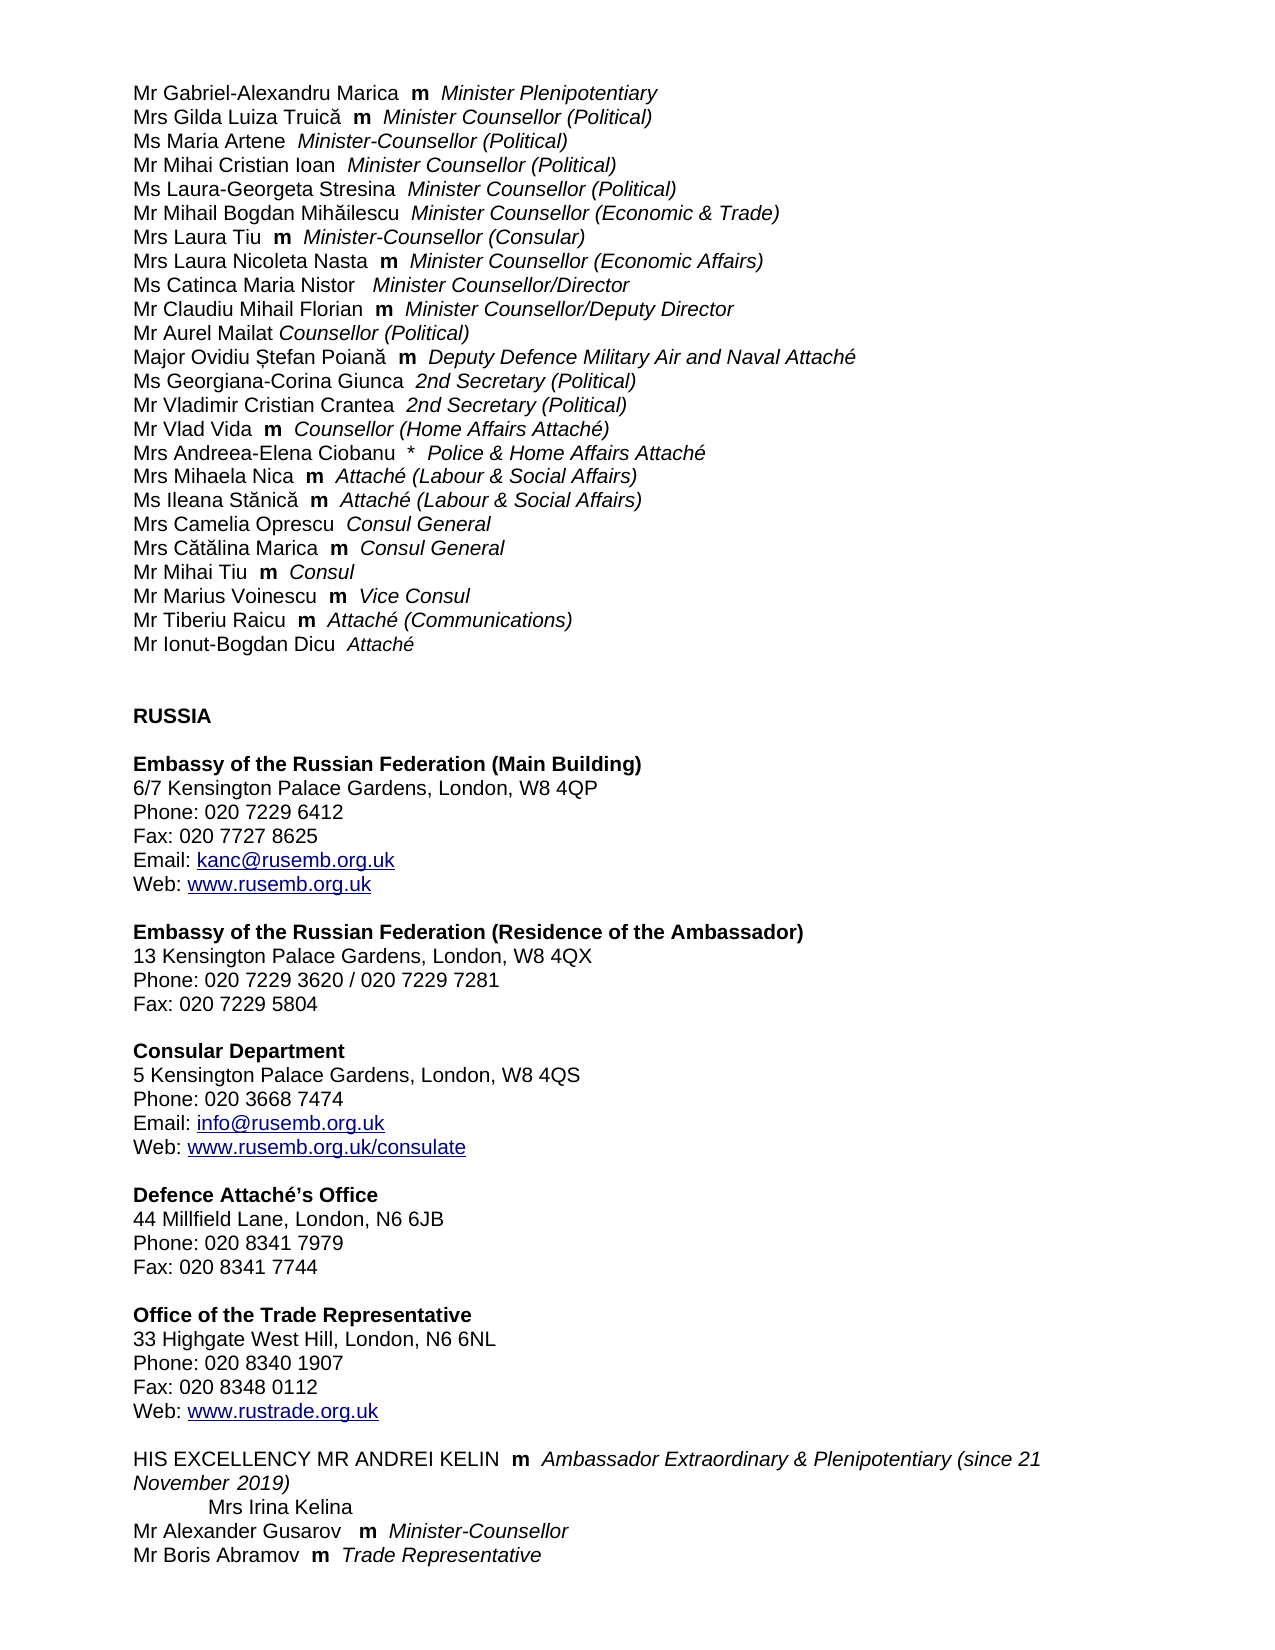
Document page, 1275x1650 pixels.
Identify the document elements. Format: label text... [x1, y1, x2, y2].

text Ms Laura-Georgeta Stresina Minister Counsellor (Political) [133, 177, 1181, 201]
text Phone: 020 7229 3620 / 020 7229 7281 [133, 967, 1181, 991]
text Mrs Irina Kelina [133, 1494, 1181, 1518]
text Defence Attaché’s Office [133, 1183, 1181, 1207]
text Mrs Gilda Luiza Truică m Minister Counsellor (Political) [133, 105, 1181, 129]
text Ms Catinca Maria Nistor Minister Counsellor/Director [133, 273, 1181, 297]
text Phone: 020 7229 6412 [133, 800, 1181, 824]
text Mrs Andreea-Elena Ciobanu * Police & Home Affairs Attaché [133, 440, 1181, 464]
text Mr Alexander Gusarov m Minister-Counsellor [133, 1518, 1181, 1542]
text Ms Ileana Stănică m Attaché (Labour & Social Affairs) [133, 488, 1181, 512]
text Mrs Laura Nicoleta Nasta m Minister Counsellor (Economic Affairs) [133, 249, 1181, 273]
text Embassy of the Russian Federation (Main Building) [133, 752, 1181, 776]
text Mrs Camelia Oprescu Consul General [133, 512, 1181, 536]
text Web: www.rustrade.org.uk [133, 1399, 1181, 1423]
text Mrs Mihaela Nica m Attaché (Labour & Social Affairs) [133, 464, 1181, 488]
text Mr Mihai Cristian Ioan Minister Counsellor (Political) [133, 153, 1181, 177]
text Mr Claudiu Mihail Florian m Minister Counsellor/Deputy Director [133, 297, 1181, 321]
text Office of the Trade Representative [133, 1303, 1181, 1327]
text Mrs Cătălina Marica m Consul General [133, 536, 1181, 560]
text Web: www.rusemb.org.uk [133, 872, 1181, 896]
text Mr Mihai Tiu m Consul [133, 560, 1181, 584]
text 13 Kensington Palace Gardens, London, W8 4QX [133, 943, 1181, 967]
text Fax: 020 8341 7744 [133, 1255, 1181, 1279]
text Phone: 020 8340 1907 [133, 1351, 1181, 1375]
text Fax: 020 8348 0112 [133, 1375, 1181, 1399]
text Phone: 020 8341 7979 [133, 1231, 1181, 1255]
text Mr Vlad Vida m Counsellor (Home Affairs Attaché) [133, 416, 1181, 440]
text Consular Department [133, 1039, 1181, 1063]
text Email: info@rusemb.org.uk [133, 1111, 1181, 1135]
text 5 Kensington Palace Gardens, London, W8 4QS [133, 1063, 1181, 1087]
text Fax: 020 7229 5804 [133, 991, 1181, 1015]
text Mr Marius Voinescu m Vice Consul [133, 584, 1181, 608]
text 44 Millfield Lane, London, N6 6JB [133, 1207, 1181, 1231]
text Mr Mihail Bogdan Mihăilescu Minister Counsellor (Economic & Trade) [133, 201, 1181, 225]
text RUSSIA [133, 704, 1181, 728]
text Email: kanc@rusemb.org.uk [133, 848, 1181, 872]
text Mr Gabriel-Alexandru Marica m Minister Plenipotentiary [133, 81, 1181, 105]
text Web: www.rusemb.org.uk/consulate [133, 1135, 1181, 1159]
text Mr Aurel Mailat Counsellor (Political) [133, 321, 1181, 344]
text Mr Tiberiu Raicu m Attaché (Communications) [133, 608, 1181, 632]
text 6/7 Kensington Palace Gardens, London, W8 4QP [133, 776, 1181, 800]
text Ms Georgiana-Corina Giunca 2nd Secretary (Political) [133, 368, 1181, 392]
text Mr Boris Abramov m Trade Representative [133, 1542, 1181, 1566]
text 33 Highgate West Hill, London, N6 6NL [133, 1327, 1181, 1351]
text Phone: 020 3668 7474 [133, 1087, 1181, 1111]
text HIS EXCELLENCY MR ANDREI KELIN m Ambassador Extraordinary & Plenipotentiary (since 21 November 2019) [133, 1447, 1181, 1494]
text Mrs Laura Tiu m Minister-Counsellor (Consular) [133, 225, 1181, 249]
text Mr Ionut-Bogdan Dicu Attaché [133, 632, 1181, 656]
text Ms Maria Artene Minister-Counsellor (Political) [133, 129, 1181, 153]
text Major Ovidiu Ștefan Poiană m Deputy Defence Military Air and Naval Attaché [133, 344, 1181, 368]
text Mr Vladimir Cristian Crantea 2nd Secretary (Political) [133, 392, 1181, 416]
text Embassy of the Russian Federation (Residence of the Ambassador) [133, 919, 1181, 943]
text Fax: 020 7727 8625 [133, 824, 1181, 848]
